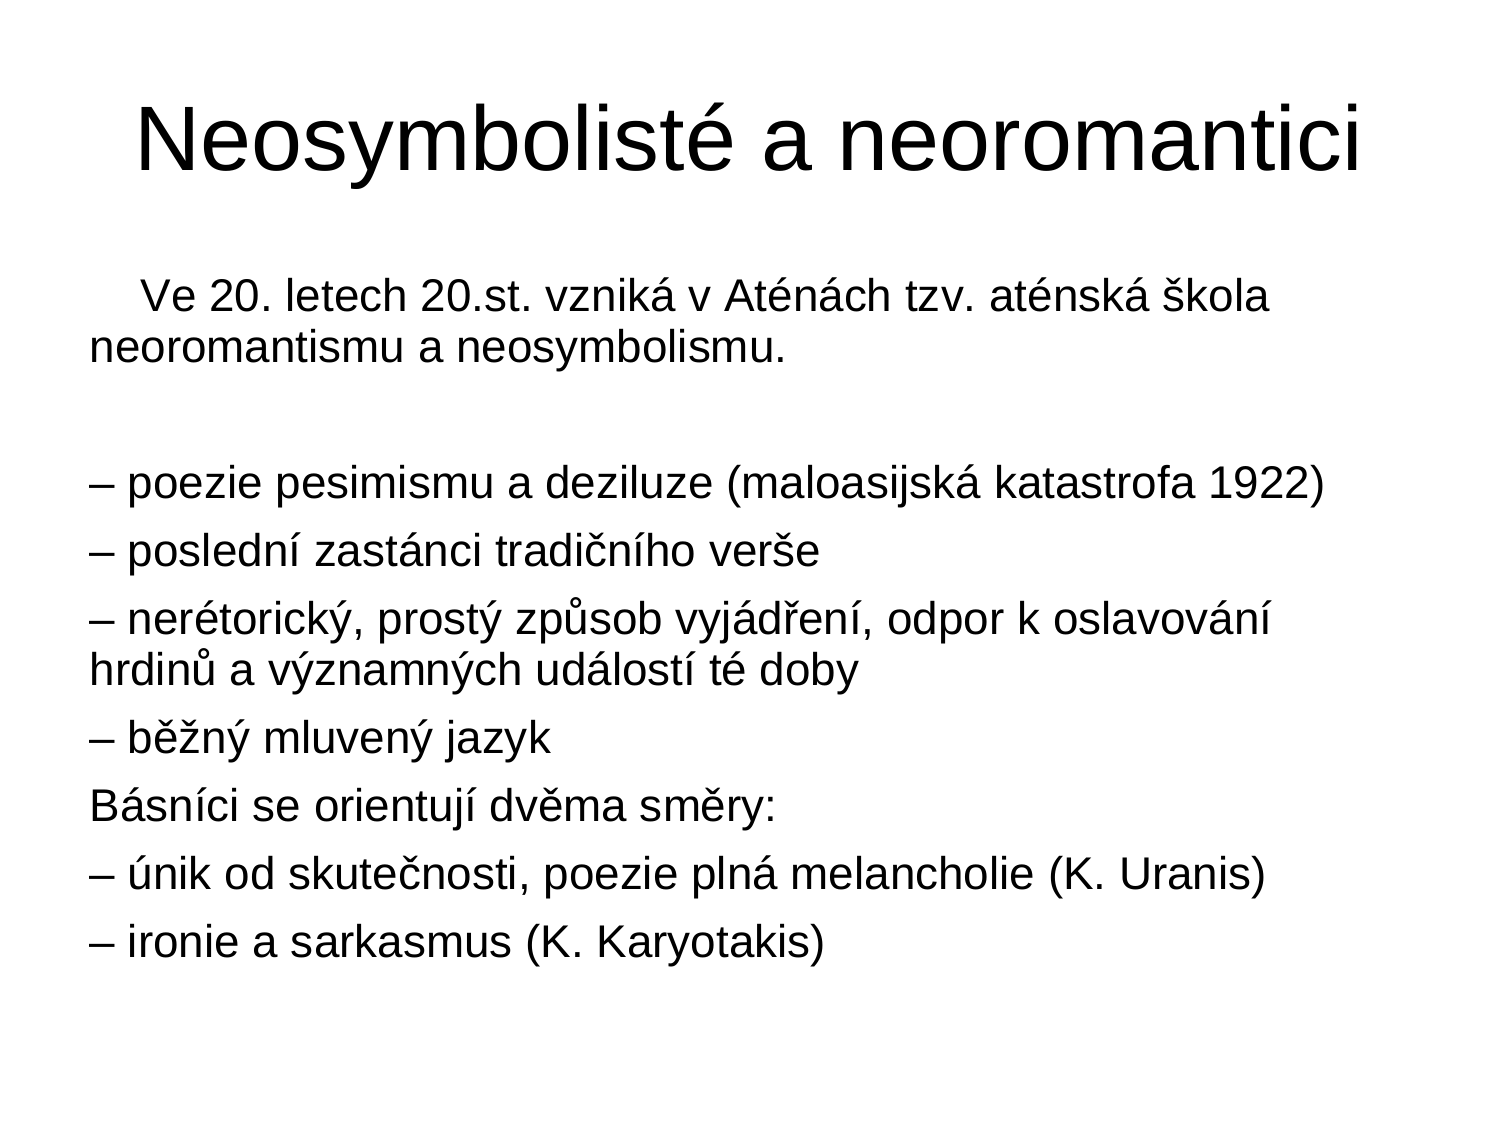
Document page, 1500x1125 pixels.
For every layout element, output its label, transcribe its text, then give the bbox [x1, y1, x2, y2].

title Neosymbolisté a neoromantici [74, 20, 1425, 257]
list Ve 20. letech 20.st. vzniká v Aténách tzv. aténská škola neoromantismu a neosymbolismu. – poezie pesimismu a deziluze (maloasijská katastrofa 1922) – poslední zastánci tradičního verše – nerétorický, prostý způsob vyjádření, odpor k oslavování hrdinů a významných událostí té doby – běžný mluvený jazyk Básníci se orientují dvěma směry: – únik od skutečnosti, poezie plná melancholie (K. Uranis) – ironie a sarkasmus (K. Karyotakis) [74, 262, 1425, 1005]
